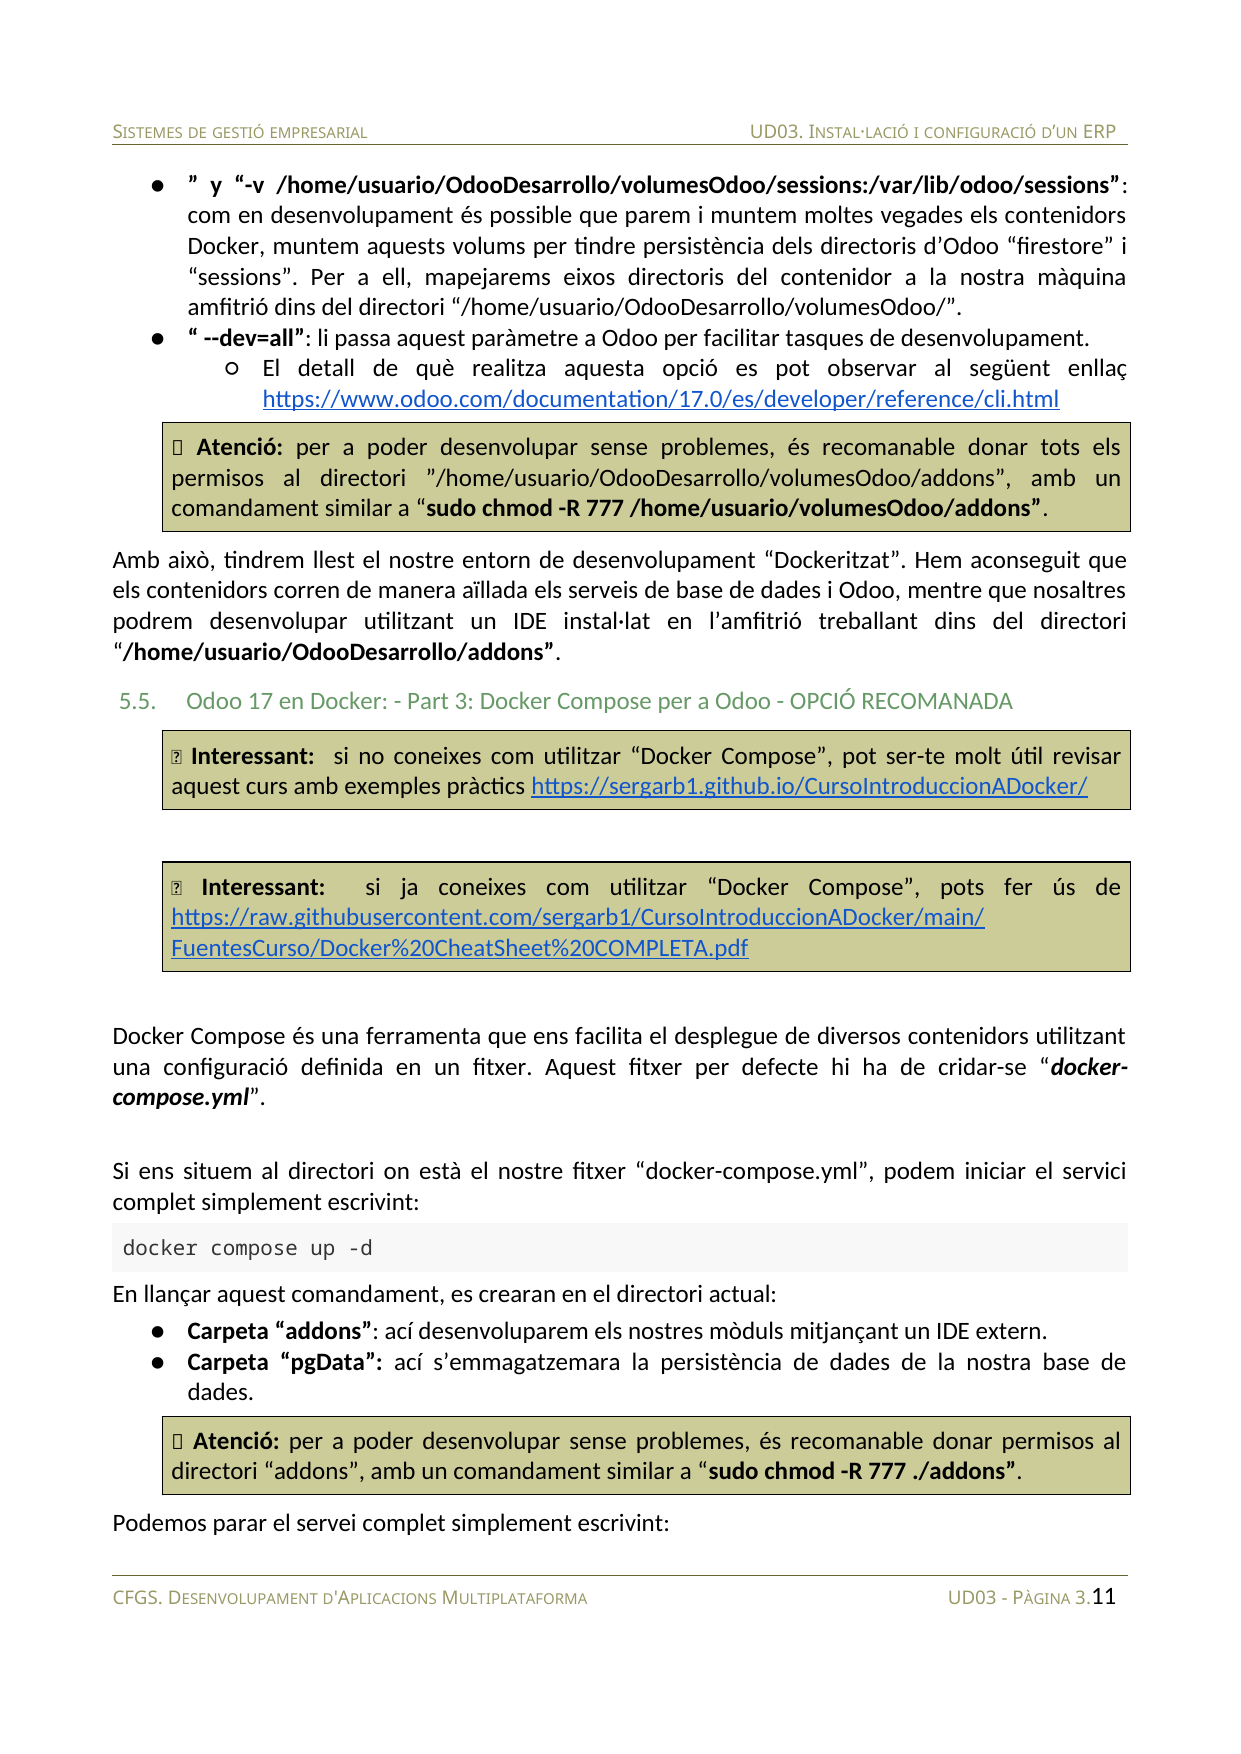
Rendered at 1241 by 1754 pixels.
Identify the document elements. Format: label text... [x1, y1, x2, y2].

text 💬 Interessant: si no coneixes com utilitzar “Docker Compose”, pot ser-te molt útil revisar aquest curs amb exemples pràctics https://sergarb1.github.io/CursoIntroduccionADocker/ [163, 731, 1130, 809]
text 💬 Interessant: si ja coneixes com utilitzar “Docker Compose”, pots fer ús de https://raw.githubusercontent.com/sergarb1/CursoIntroduccionADocker/main/FuentesCurso/Docker%20CheatSheet%20COMPLETA.pdf [163, 863, 1130, 971]
list El detall de què realitza aquesta opció es pot observar al següent enllaç https://www.odoo.com/documentation/17.0/es/developer/reference/cli.html [225, 352, 1128, 413]
list Carpeta “addons”: ací desenvoluparem els nostres mòduls mitjançant un IDE extern. [150, 1315, 1128, 1346]
subtitle Odoo 17 en Docker: - Part 3: Docker Compose per a Odoo - OPCIÓ RECOMANADA [156, 685, 1128, 716]
text ❕ Atenció: per a poder desenvolupar sense problemes, és recomanable donar tots els permisos al directori ”/home/usuario/OdooDesarrollo/volumesOdoo/addons”, amb un comandament similar a “sudo chmod -R 777 /home/usuario/volumesOdoo/addons”. [163, 423, 1130, 531]
text ❕ Atenció: per a poder desenvolupar sense problemes, és recomanable donar permisos al directori “addons”, amb un comandament similar a “sudo chmod -R 777 ./addons”. [163, 1417, 1130, 1494]
list “ --dev=all”: li passa aquest paràmetre a Odoo per facilitar tasques de desenvolupament. [150, 322, 1128, 352]
text Podemos parar el servei complet simplement escrivint: [112, 1507, 1128, 1538]
table_header docker compose up -d [112, 1223, 1128, 1272]
text Docker Compose és una ferramenta que ens facilita el desplegue de diversos contenidors utilitzant una configuració definida en un fitxer. Aquest fitxer per defecte hi ha de cridar-se “docker-compose.yml”. [112, 1020, 1128, 1112]
list Carpeta “pgData”: ací s’emmagatzemara la persistència de dades de la nostra base de dades. [150, 1346, 1128, 1407]
text Amb això, tindrem llest el nostre entorn de desenvolupament “Dockeritzat”. Hem aconseguit que els contenidors corren de manera aïllada els serveis de base de dades i Odoo, mentre que nosaltres podrem desenvolupar utilitzant un IDE instal·lat en l’amfitrió treballant dins del directori “/home/usuario/OdooDesarrollo/addons”. [112, 544, 1128, 666]
list ” y “-v /home/usuario/OdooDesarrollo/volumesOdoo/sessions:/var/lib/odoo/sessions”: com en desenvolupament és possible que parem i muntem moltes vegades els contenidors Docker, muntem aquests volums per tindre persistència dels directoris d’Odoo “firestore” i “sessions”. Per a ell, mapejarems eixos directoris del contenidor a la nostra màquina amfitrió dins del directori “/home/usuario/OdooDesarrollo/volumesOdoo/”. [150, 169, 1128, 322]
text Si ens situem al directori on està el nostre fitxer “docker-compose.yml”, podem iniciar el servici complet simplement escrivint: [112, 1155, 1128, 1216]
text En llançar aquest comandament, es crearan en el directori actual: [112, 1278, 1128, 1309]
